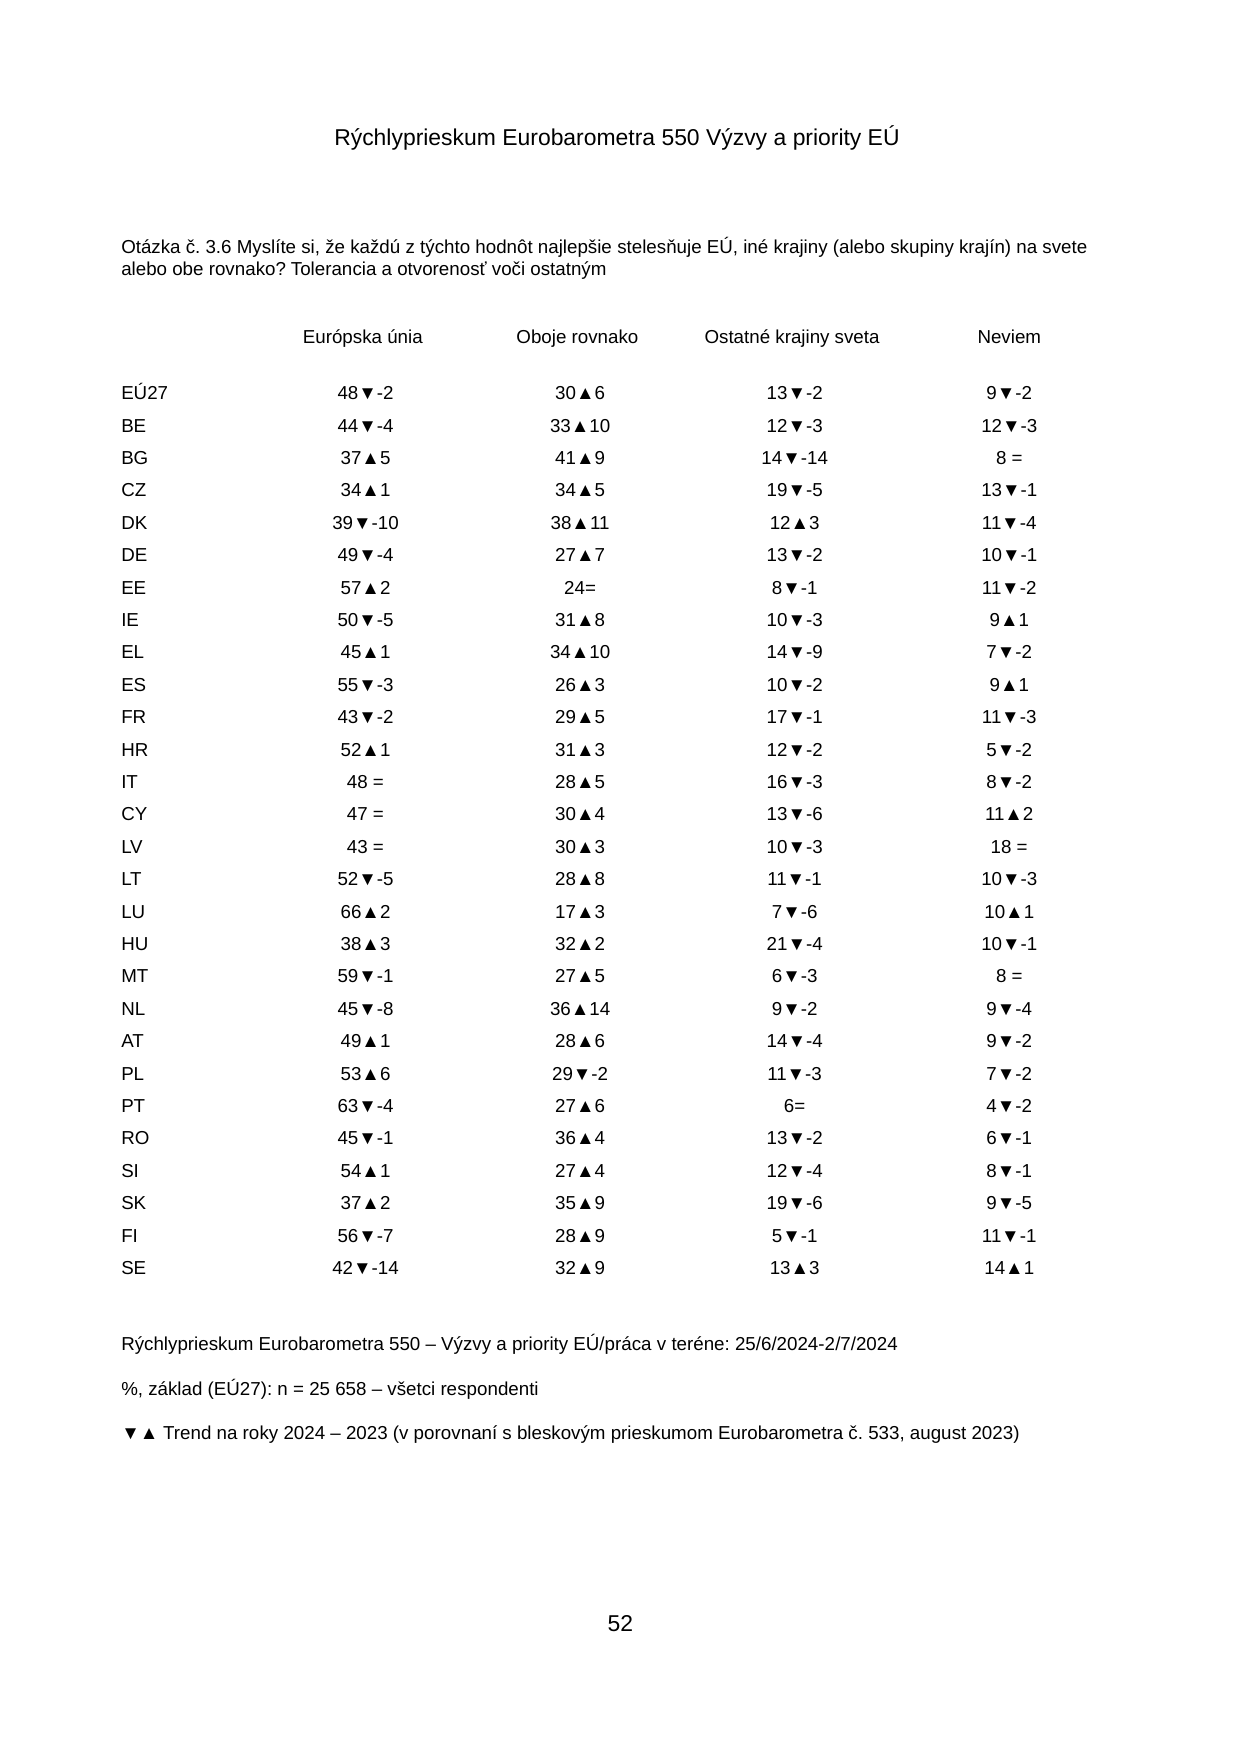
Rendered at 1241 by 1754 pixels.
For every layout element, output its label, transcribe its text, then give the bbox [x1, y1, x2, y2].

table_cell PL [118, 1057, 188, 1089]
table_cell 11▼-3 [687, 1057, 902, 1089]
table_cell SI [118, 1154, 188, 1187]
table_cell [188, 830, 258, 863]
table_cell 37▲2 [258, 1187, 472, 1219]
table_cell [258, 1284, 472, 1316]
table_cell [188, 298, 258, 377]
table_cell [188, 765, 258, 798]
table_cell [188, 668, 258, 701]
table_cell 8▼-1 [687, 571, 902, 603]
table_cell [188, 474, 258, 506]
table_cell [188, 1251, 258, 1284]
table_cell %, základ (EÚ27): n = 25 658 – všetci respondenti [118, 1372, 1116, 1404]
table_cell 16▼-3 [687, 765, 902, 798]
table_cell 10▼-2 [687, 668, 902, 701]
table_cell ▼▲ Trend na roky 2024 – 2023 (v porovnaní s bleskovým prieskumom Eurobarometra č. 533, august 2023) [118, 1404, 1116, 1460]
table_cell 9▼-5 [902, 1187, 1116, 1219]
table_cell [188, 409, 258, 441]
table_cell 27▲4 [473, 1154, 687, 1187]
table_cell 66▲2 [258, 895, 472, 927]
table_cell 11▼-1 [687, 863, 902, 895]
table_cell 27▲5 [473, 960, 687, 992]
table_cell BG [118, 441, 188, 474]
table_cell 9▲1 [902, 604, 1116, 636]
table_cell 11▼-3 [902, 701, 1116, 733]
table_cell [188, 1122, 258, 1154]
table_cell 35▲9 [473, 1187, 687, 1219]
table_cell 43▼-2 [258, 701, 472, 733]
table_cell 9▲1 [902, 668, 1116, 701]
table_cell 8▼-2 [902, 765, 1116, 798]
table_cell 6▼-1 [902, 1122, 1116, 1154]
table_cell [188, 506, 258, 539]
table_cell 32▲9 [473, 1251, 687, 1284]
table_cell 50▼-5 [258, 604, 472, 636]
table_cell 28▲6 [473, 1025, 687, 1057]
table_cell 13▼-2 [687, 377, 902, 409]
table_cell 6= [687, 1089, 902, 1122]
table_cell PT [118, 1089, 188, 1122]
table_cell EE [118, 571, 188, 603]
table_cell 55▼-3 [258, 668, 472, 701]
table_cell Oboje rovnako [473, 298, 687, 377]
table_cell 53▲6 [258, 1057, 472, 1089]
table_cell 41▲9 [473, 441, 687, 474]
table_cell 13▼-1 [902, 474, 1116, 506]
table_cell CZ [118, 474, 188, 506]
table_cell IE [118, 604, 188, 636]
table_cell 37▲5 [258, 441, 472, 474]
table_cell 31▲3 [473, 733, 687, 765]
table_cell 14▲1 [902, 1251, 1116, 1284]
table_cell SE [118, 1251, 188, 1284]
table_cell 34▲5 [473, 474, 687, 506]
table_cell 8 = [902, 960, 1116, 992]
table_cell 48▼-2 [258, 377, 472, 409]
table_cell 10▲1 [902, 895, 1116, 927]
table_cell 45▼-8 [258, 992, 472, 1024]
table_cell [188, 928, 258, 960]
table_cell 10▼-3 [687, 830, 902, 863]
table_cell 5▼-2 [902, 733, 1116, 765]
table_cell 34▲1 [258, 474, 472, 506]
table_cell [188, 895, 258, 927]
table_cell [188, 441, 258, 474]
table_cell 12▼-3 [687, 409, 902, 441]
table_cell 63▼-4 [258, 1089, 472, 1122]
table_cell FI [118, 1219, 188, 1251]
table_cell 11▲2 [902, 798, 1116, 830]
table_cell [188, 539, 258, 571]
table_cell RO [118, 1122, 188, 1154]
table_cell 28▲8 [473, 863, 687, 895]
table_cell Ostatné krajiny sveta [687, 298, 902, 377]
table_cell 34▲10 [473, 636, 687, 668]
table_cell IT [118, 765, 188, 798]
table_cell 14▼-14 [687, 441, 902, 474]
table_header Otázka č. 3.6 Myslíte si, že každú z týchto hodnôt najlepšie stelesňuje EÚ, iné krajiny (alebo skupiny krajín) na svete alebo obe rovnako? Tolerancia a otvorenosť voči ostatným [118, 218, 1116, 297]
table_cell 45▼-1 [258, 1122, 472, 1154]
table_cell Rýchlyprieskum Eurobarometra 550 – Výzvy a priority EÚ/práca v teréne: 25/6/2024-2/7/2024 [118, 1316, 1116, 1372]
table_cell 30▲3 [473, 830, 687, 863]
table_cell FR [118, 701, 188, 733]
table_cell 36▲14 [473, 992, 687, 1024]
table_cell 30▲6 [473, 377, 687, 409]
table_cell 19▼-5 [687, 474, 902, 506]
table_cell 29▲5 [473, 701, 687, 733]
table_cell ES [118, 668, 188, 701]
table_cell 13▼-2 [687, 1122, 902, 1154]
table_cell [188, 1057, 258, 1089]
table_cell [687, 1284, 902, 1316]
table_cell 28▲9 [473, 1219, 687, 1251]
table_cell 11▼-1 [902, 1219, 1116, 1251]
table_cell 13▼-2 [687, 539, 902, 571]
table_cell Európska únia [258, 298, 472, 377]
table_cell MT [118, 960, 188, 992]
table_cell 28▲5 [473, 765, 687, 798]
table_cell 30▲4 [473, 798, 687, 830]
table_cell 9▼-2 [902, 1025, 1116, 1057]
table_cell 33▲10 [473, 409, 687, 441]
table_cell HU [118, 928, 188, 960]
table_cell [188, 992, 258, 1024]
table_cell [902, 1284, 1116, 1316]
table_cell [188, 377, 258, 409]
table_cell [188, 1089, 258, 1122]
table_cell LT [118, 863, 188, 895]
table_cell 10▼-1 [902, 539, 1116, 571]
table_cell LU [118, 895, 188, 927]
table_cell 9▼-2 [902, 377, 1116, 409]
table_cell 8▼-1 [902, 1154, 1116, 1187]
table_cell 12▼-2 [687, 733, 902, 765]
table_cell Neviem [902, 298, 1116, 377]
table_cell 12▲3 [687, 506, 902, 539]
table_cell 10▼-3 [687, 604, 902, 636]
table_cell 7▼-6 [687, 895, 902, 927]
table_cell 24= [473, 571, 687, 603]
table_cell LV [118, 830, 188, 863]
table_cell 27▲7 [473, 539, 687, 571]
table_cell [188, 701, 258, 733]
table_cell [188, 1025, 258, 1057]
table_cell 47 = [258, 798, 472, 830]
table_cell BE [118, 409, 188, 441]
table_cell 19▼-6 [687, 1187, 902, 1219]
table_cell [188, 863, 258, 895]
table_cell 10▼-3 [902, 863, 1116, 895]
table_cell 13▲3 [687, 1251, 902, 1284]
table_cell 32▲2 [473, 928, 687, 960]
table_cell 11▼-2 [902, 571, 1116, 603]
table_cell 48 = [258, 765, 472, 798]
table_cell 52▼-5 [258, 863, 472, 895]
table_cell 31▲8 [473, 604, 687, 636]
table_cell 11▼-4 [902, 506, 1116, 539]
table_cell [188, 798, 258, 830]
table_cell 38▲11 [473, 506, 687, 539]
table_cell 7▼-2 [902, 1057, 1116, 1089]
table_cell EL [118, 636, 188, 668]
table_cell 38▲3 [258, 928, 472, 960]
table_cell 8 = [902, 441, 1116, 474]
table_cell 57▲2 [258, 571, 472, 603]
table_cell 42▼-14 [258, 1251, 472, 1284]
table_cell 52▲1 [258, 733, 472, 765]
table_cell 9▼-2 [687, 992, 902, 1024]
table_cell 49▼-4 [258, 539, 472, 571]
table_cell 44▼-4 [258, 409, 472, 441]
table_cell 27▲6 [473, 1089, 687, 1122]
table_cell [188, 636, 258, 668]
table_cell 4▼-2 [902, 1089, 1116, 1122]
table_cell [188, 1284, 258, 1316]
table_cell 49▲1 [258, 1025, 472, 1057]
table_cell [188, 571, 258, 603]
table_cell [188, 733, 258, 765]
table_cell AT [118, 1025, 188, 1057]
table_cell EÚ27 [118, 377, 188, 409]
table_cell 13▼-6 [687, 798, 902, 830]
table_cell [118, 298, 188, 377]
table_cell [118, 1284, 188, 1316]
table_cell [188, 1219, 258, 1251]
table_cell 36▲4 [473, 1122, 687, 1154]
table_cell 12▼-4 [687, 1154, 902, 1187]
table_cell 7▼-2 [902, 636, 1116, 668]
table_cell [188, 960, 258, 992]
table_cell 18 = [902, 830, 1116, 863]
table_cell NL [118, 992, 188, 1024]
table_cell 12▼-3 [902, 409, 1116, 441]
table_cell DE [118, 539, 188, 571]
table_cell DK [118, 506, 188, 539]
table_cell 17▼-1 [687, 701, 902, 733]
table_cell [473, 1284, 687, 1316]
table_cell 14▼-4 [687, 1025, 902, 1057]
table_cell 39▼-10 [258, 506, 472, 539]
table_cell 59▼-1 [258, 960, 472, 992]
table_cell 45▲1 [258, 636, 472, 668]
table_cell 29▼-2 [473, 1057, 687, 1089]
table_cell CY [118, 798, 188, 830]
table_cell 17▲3 [473, 895, 687, 927]
table_cell 14▼-9 [687, 636, 902, 668]
table_cell HR [118, 733, 188, 765]
table_cell 10▼-1 [902, 928, 1116, 960]
table_cell 5▼-1 [687, 1219, 902, 1251]
table_cell SK [118, 1187, 188, 1219]
table_cell [188, 1187, 258, 1219]
table_cell 26▲3 [473, 668, 687, 701]
table_cell [188, 1154, 258, 1187]
table_cell [188, 604, 258, 636]
table_cell 54▲1 [258, 1154, 472, 1187]
table_cell 6▼-3 [687, 960, 902, 992]
table_cell 43 = [258, 830, 472, 863]
table_cell 56▼-7 [258, 1219, 472, 1251]
table_cell 9▼-4 [902, 992, 1116, 1024]
table_cell 21▼-4 [687, 928, 902, 960]
